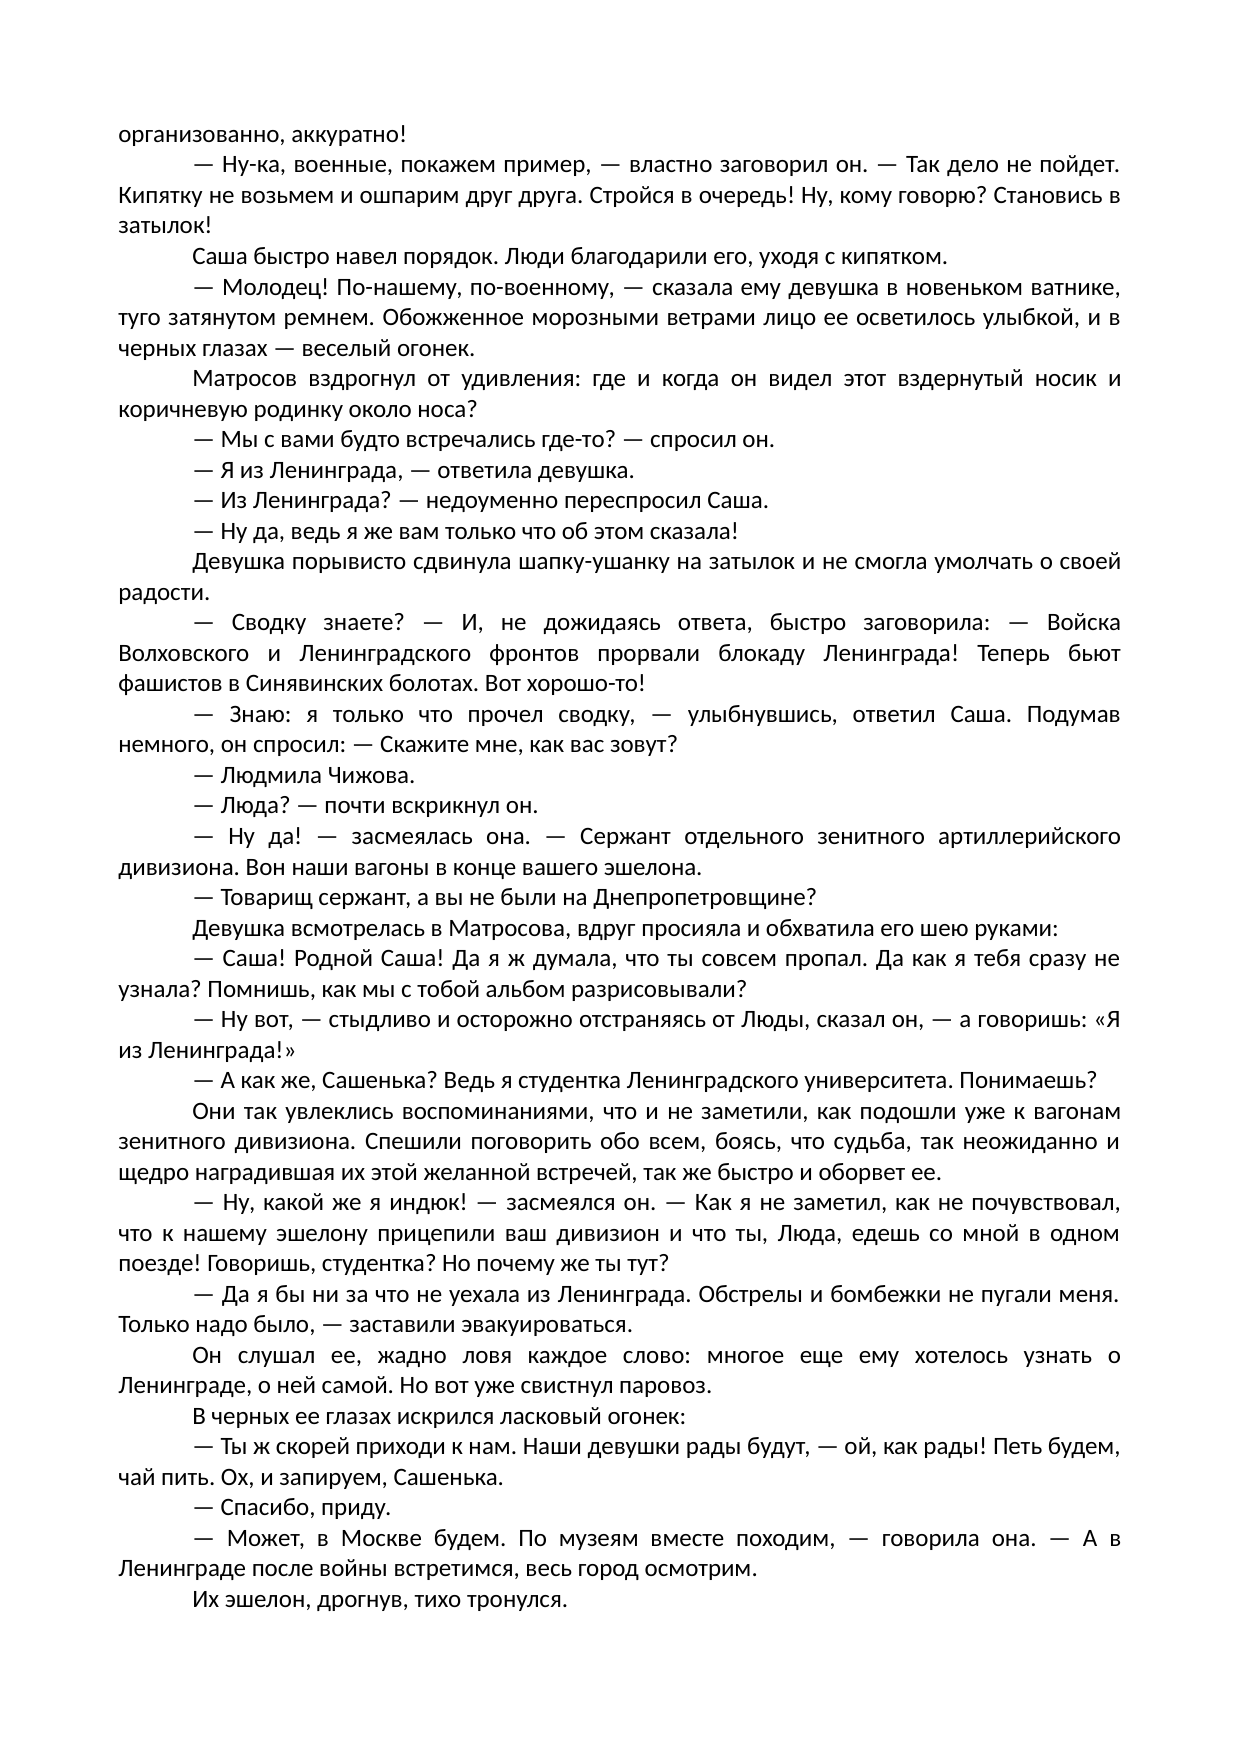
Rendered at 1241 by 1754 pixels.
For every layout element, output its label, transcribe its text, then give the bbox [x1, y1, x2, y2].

text Матросов вздрогнул от удивления: где и когда он видел этот вздернутый носик и коричневую родинку около носа? [118, 362, 1122, 423]
text — Люда? — почти вскрикнул он. [118, 789, 1122, 820]
text — Мы с вами будто встречались где-то? — спросил он. [118, 423, 1122, 454]
text — Товарищ сержант, а вы не были на Днепропетровщине? [118, 881, 1122, 912]
text — Знаю: я только что прочел сводку, — улыбнувшись, ответил Саша. Подумав немного, он спросил: — Скажите мне, как вас зовут? [118, 698, 1122, 759]
text В черных ее глазах искрился ласковый огонек: [118, 1400, 1122, 1431]
text — Я из Ленинграда, — ответила девушка. [118, 454, 1122, 484]
text — Ну-ка, военные, покажем пример, — властно заговорил он. — Так дело не пойдет. Кипятку не возьмем и ошпарим друг друга. Стройся в очередь! Ну, кому говорю? Становись в затылок! [118, 149, 1122, 240]
text Девушка всмотрелась в Матросова, вдруг просияла и обхватила его шею руками: [118, 912, 1122, 942]
text — Ну да, ведь я же вам только что об этом сказала! [118, 515, 1122, 545]
text — Ну, какой же я индюк! — засмеялся он. — Как я не заметил, как не почувствовал, что к нашему эшелону прицепили ваш дивизион и что ты, Люда, едешь со мной в одном поезде! Говоришь, студентка? Но почему же ты тут? [118, 1186, 1122, 1278]
text Они так увлеклись воспоминаниями, что и не заметили, как подошли уже к вагонам зенитного дивизиона. Спешили поговорить обо всем, боясь, что судьба, так неожиданно и щедро наградившая их этой желанной встречей, так же быстро и оборвет ее. [118, 1095, 1122, 1186]
text — Ну да! — засмеялась она. — Сержант отдельного зенитного артиллерийского дивизиона. Вон наши вагоны в конце вашего эшелона. [118, 820, 1122, 881]
text — Ты ж скорей приходи к нам. Наши девушки рады будут, — ой, как рады! Петь будем, чай пить. Ох, и запируем, Сашенька. [118, 1431, 1122, 1492]
text — Людмила Чижова. [118, 759, 1122, 789]
text организованно, аккуратно! [118, 118, 1122, 149]
text — А как же, Сашенька? Ведь я студентка Ленинградского университета. Понимаешь? [118, 1064, 1122, 1095]
text — Ну вот, — стыдливо и осторожно отстраняясь от Люды, сказал он, — а говоришь: «Я из Ленинграда!» [118, 1003, 1122, 1064]
text — Молодец! По-нашему, по-военному, — сказала ему девушка в новеньком ватнике, туго затянутом ремнем. Обожженное морозными ветрами лицо ее осветилось улыбкой, и в черных глазах — веселый огонек. [118, 271, 1122, 362]
text Он слушал ее, жадно ловя каждое слово: многое еще ему хотелось узнать о Ленинграде, о ней самой. Но вот уже свистнул паровоз. [118, 1339, 1122, 1400]
text — Саша! Родной Саша! Да я ж думала, что ты совсем пропал. Да как я тебя сразу не узнала? Помнишь, как мы с тобой альбом разрисовывали? [118, 942, 1122, 1003]
text Саша быстро навел порядок. Люди благодарили его, уходя с кипятком. [118, 240, 1122, 271]
text — Сводку знаете? — И, не дожидаясь ответа, быстро заговорила: — Войска Волховского и Ленинградского фронтов прорвали блокаду Ленинграда! Теперь бьют фашистов в Синявинских болотах. Вот хорошо-то! [118, 606, 1122, 698]
text — Спасибо, приду. [118, 1492, 1122, 1522]
text Их эшелон, дрогнув, тихо тронулся. [118, 1583, 1122, 1614]
text — Может, в Москве будем. По музеям вместе походим, — говорила она. — А в Ленинграде после войны встретимся, весь город осмотрим. [118, 1522, 1122, 1583]
text — Да я бы ни за что не уехала из Ленинграда. Обстрелы и бомбежки не пугали меня. Только надо было, — заставили эвакуироваться. [118, 1278, 1122, 1339]
text — Из Ленинграда? — недоуменно переспросил Саша. [118, 484, 1122, 515]
text Девушка порывисто сдвинула шапку-ушанку на затылок и не смогла умолчать о своей радости. [118, 545, 1122, 606]
